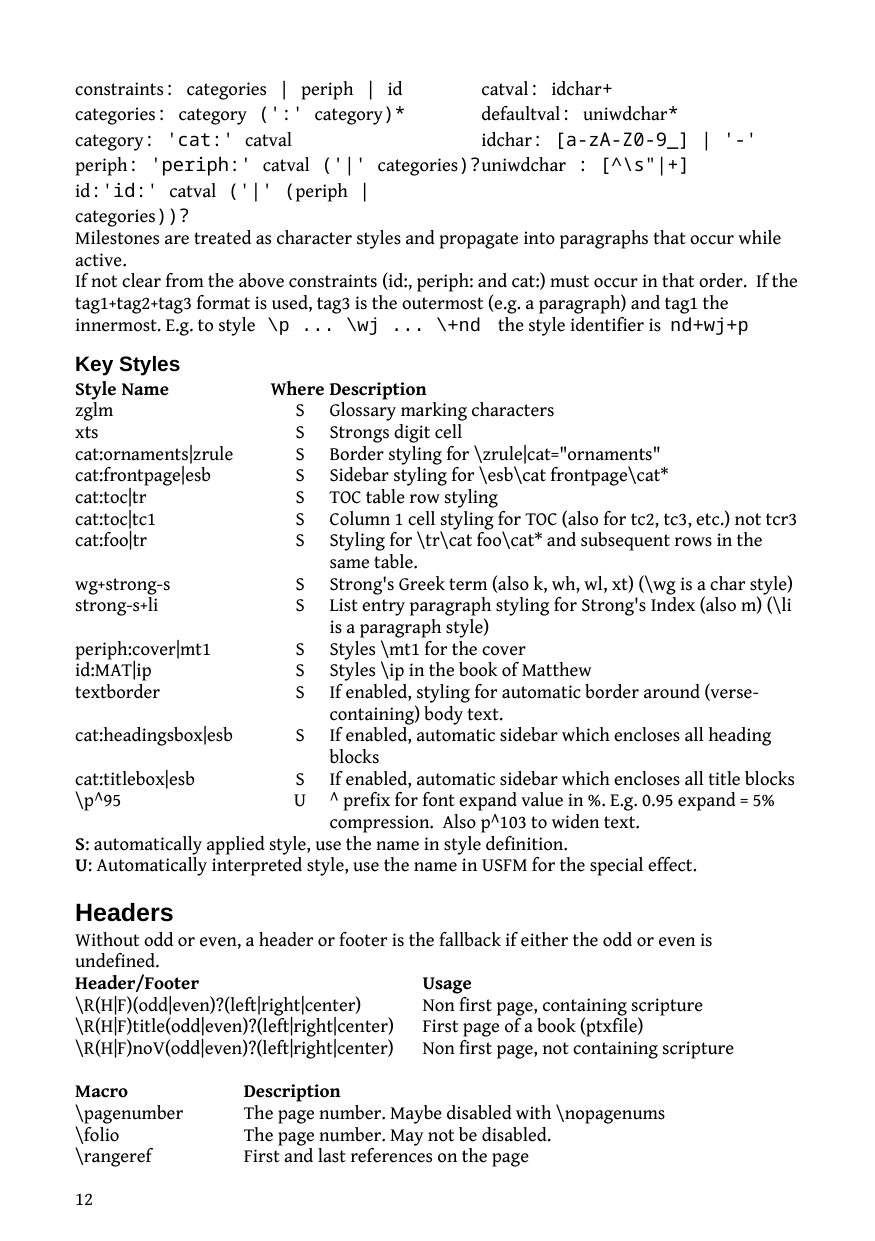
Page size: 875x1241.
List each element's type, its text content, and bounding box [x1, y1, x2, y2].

table_cell \folio [75, 1125, 243, 1146]
table_cell Styles \ip in the book of Matthew [329, 660, 799, 682]
table_cell S [270, 682, 329, 725]
table_cell The page number. May not be disabled. [244, 1125, 799, 1146]
table_cell textborder [75, 682, 270, 725]
table_header Description [329, 379, 799, 400]
text Milestones are treated as character styles and propagate into paragraphs that occur while active. If not clear from the above constraints (id:, periph: and cat:) must occur in that order. If the tag1+tag2+tag3 format is used, tag3 is the outermost (e.g. a paragraph) and tag1 the innermost. E.g. to style \p ... \wj ... \+nd the style identifier is nd+wj+p [75, 228, 799, 337]
table_cell S [270, 444, 329, 465]
table_cell wg+strong-s [75, 574, 270, 595]
table_cell S [270, 422, 329, 443]
table_cell S [270, 660, 329, 682]
table_cell Sidebar styling for \esb\cat frontpage\cat* [329, 465, 799, 487]
table_header Where [270, 379, 329, 400]
table_cell Border styling for \zrule|cat="ornaments" [329, 444, 799, 465]
table_cell First and last references on the page [244, 1146, 799, 1168]
table_cell U [270, 790, 329, 833]
table_cell ^ prefix for font expand value in %. E.g. 0.95 expand = 5% compression. Also p^103 to widen text. [329, 790, 799, 833]
table_cell S [270, 400, 329, 422]
table_cell S [270, 509, 329, 530]
table_header Usage [422, 973, 799, 995]
table_cell cat:toc|tc1 [75, 509, 270, 530]
table_cell \p^95 [75, 790, 270, 833]
table_cell Styles \mt1 for the cover [329, 639, 799, 660]
table_cell strong-s+li [75, 595, 270, 638]
table_cell \rangeref [75, 1146, 243, 1168]
table_cell cat:foo|tr [75, 530, 270, 573]
table_cell S [270, 574, 329, 595]
table_cell Non first page, not containing scripture [422, 1038, 799, 1060]
table_header Macro [75, 1081, 243, 1103]
table_cell S [270, 725, 329, 768]
table_cell \R(H|F)title(odd|even)?(left|right|center) [75, 1016, 422, 1038]
table_cell xts [75, 422, 270, 443]
table_cell S [270, 595, 329, 638]
table_cell List entry paragraph styling for Strong's Index (also m) (\li is a paragraph style) [329, 595, 799, 638]
table_cell First page of a book (ptxfile) [422, 1016, 799, 1038]
table_cell TOC table row styling [329, 487, 799, 508]
table_cell cat:titlebox|esb [75, 769, 270, 790]
table_cell zglm [75, 400, 270, 422]
table_cell cat:frontpage|esb [75, 465, 270, 487]
table_cell Strongs digit cell [329, 422, 799, 443]
table_cell Column 1 cell styling for TOC (also for tc2, tc3, etc.) not tcr3 [329, 509, 799, 530]
table_cell Glossary marking characters [329, 400, 799, 422]
table_cell \pagenumber [75, 1103, 243, 1125]
table_cell S [270, 465, 329, 487]
table_cell If enabled, automatic sidebar which encloses all heading blocks [329, 725, 799, 768]
table_cell cat:headingsbox|esb [75, 725, 270, 768]
table_cell If enabled, automatic sidebar which encloses all title blocks [329, 769, 799, 790]
table_header Description [244, 1081, 799, 1103]
text S: automatically applied style, use the name in style definition. U: Automatically interpreted style, use the name in USFM for the special effect. [75, 833, 799, 877]
table_cell Strong's Greek term (also k, wh, wl, xt) (\wg is a char style) [329, 574, 799, 595]
table_cell cat:ornaments|zrule [75, 444, 270, 465]
table_header Style Name [75, 379, 270, 400]
table_cell S [270, 530, 329, 573]
subtitle Headers [75, 898, 799, 926]
table_cell \R(H|F)noV(odd|even)?(left|right|center) [75, 1038, 422, 1060]
table_cell S [270, 769, 329, 790]
table_cell The page number. Maybe disabled with \nopagenums [244, 1103, 799, 1125]
subtitle Key Styles [75, 351, 799, 375]
table_header constraints: categories | periph | id categories: category (':' category)* category: 'cat:' catval periph: 'periph:' catval ('|' categories)? id:'id:' catval ('|' (periph | categories))? [75, 75, 481, 228]
table_cell cat:toc|tr [75, 487, 270, 508]
table_cell periph:cover|mt1 [75, 639, 270, 660]
table_cell Styling for \tr\cat foo\cat* and subsequent rows in the same table. [329, 530, 799, 573]
table_cell id:MAT|ip [75, 660, 270, 682]
table_cell If enabled, styling for automatic border around (verse-containing) body text. [329, 682, 799, 725]
table_cell \R(H|F)(odd|even)?(left|right|center) [75, 995, 422, 1016]
table_cell S [270, 487, 329, 508]
table_cell Non first page, containing scripture [422, 995, 799, 1016]
table_cell S [270, 639, 329, 660]
table_header Header/Footer [75, 973, 422, 995]
table_header catval: idchar+ defaultval: uniwdchar* idchar: [a-zA-Z0-9_] | '-' uniwdchar : [^\s"|+] [481, 75, 797, 228]
text Without odd or even, a header or footer is the fallback if either the odd or even is undefined. [75, 930, 799, 973]
